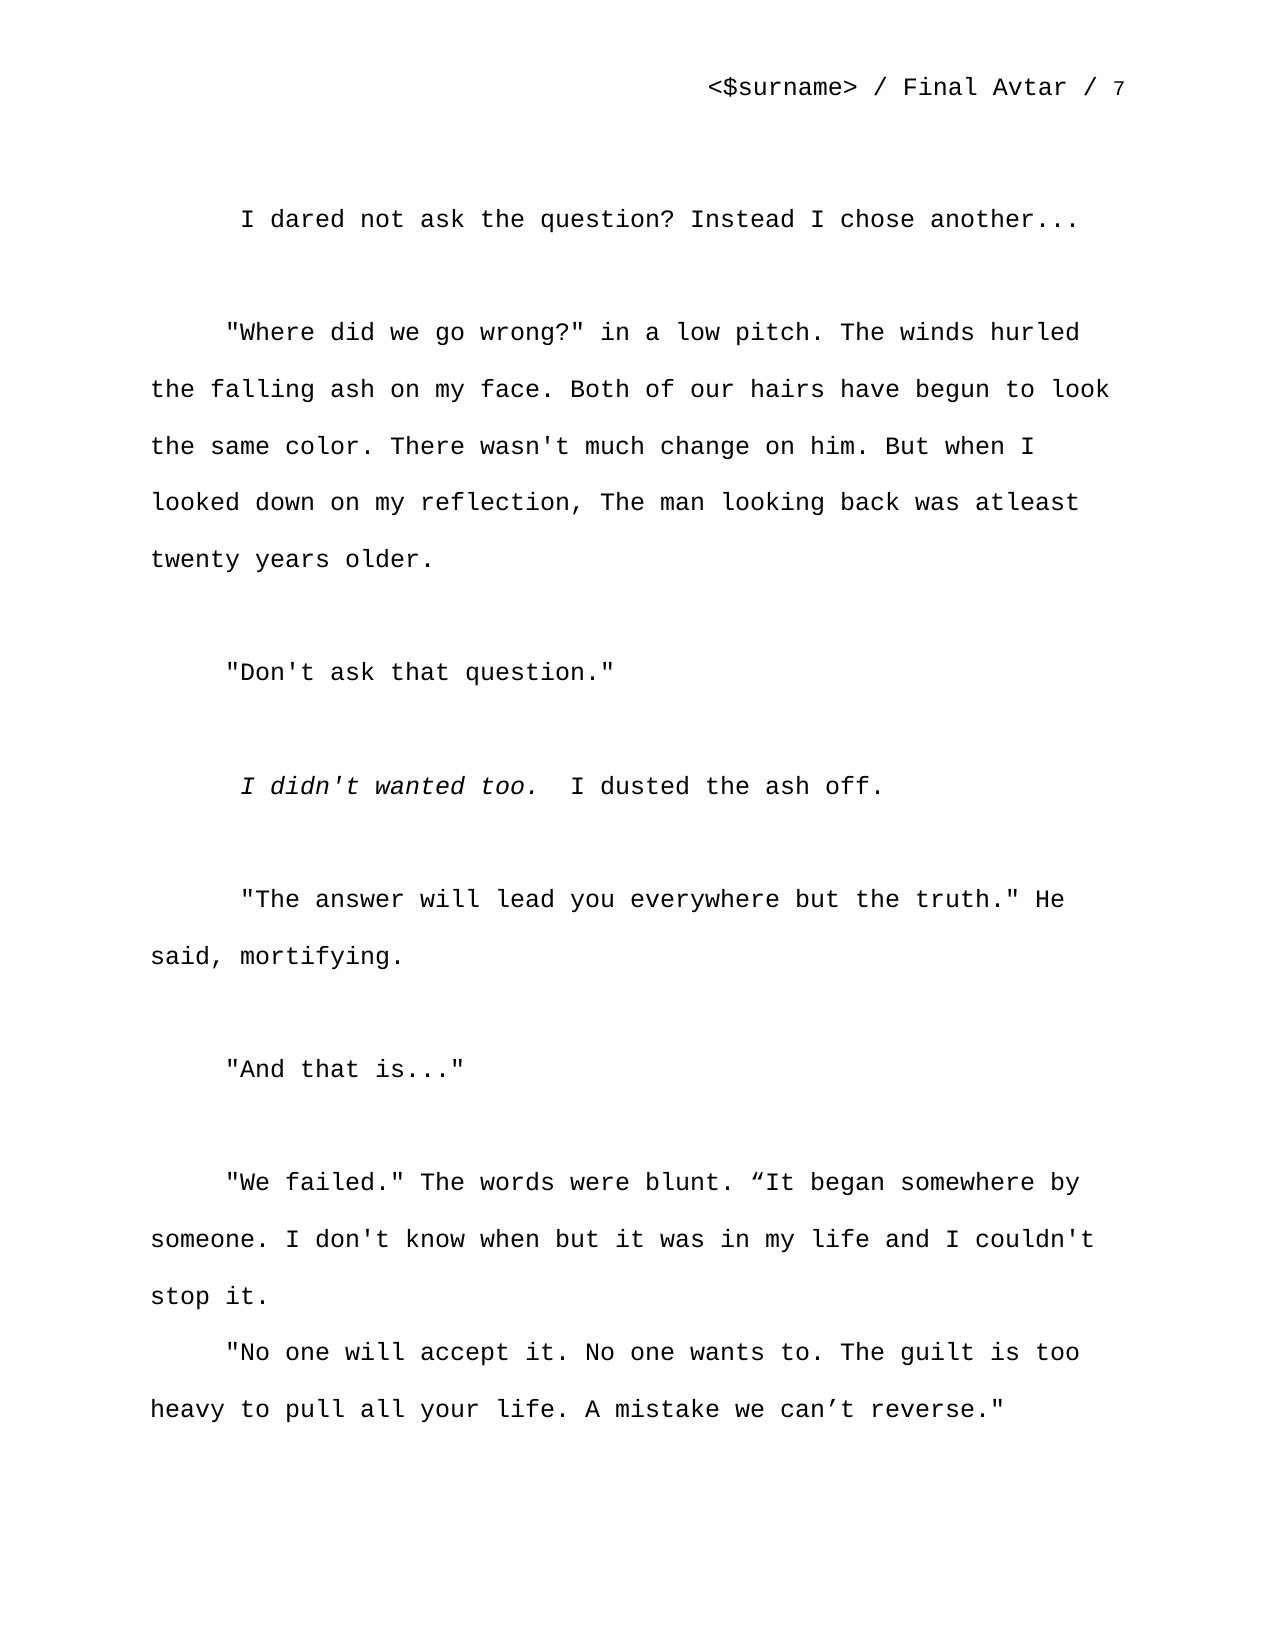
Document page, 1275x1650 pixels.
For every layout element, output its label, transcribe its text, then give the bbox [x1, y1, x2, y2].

text "The answer will lead you everywhere but the truth." He said, mortifying. [150, 887, 1125, 972]
text I dared not ask the question? Instead I chose another... [150, 207, 1125, 235]
text "And that is..." [150, 1057, 1125, 1085]
text "No one will accept it. No one wants to. The guilt is too heavy to pull all your life. A mistake we can’t reverse." [150, 1340, 1125, 1425]
text "We failed." The words were blunt. “It began somewhere by someone. I don't know when but it was in my life and I couldn't stop it. [150, 1170, 1125, 1312]
text "Don't ask that question." [150, 660, 1125, 688]
text "Where did we go wrong?" in a low pitch. The winds hurled the falling ash on my face. Both of our hairs have begun to look the same color. There wasn't much change on him. But when I looked down on my reflection, The man looking back was atleast twenty years older. [150, 320, 1125, 575]
text I didn't wanted too. I dusted the ash off. [150, 773, 1125, 802]
